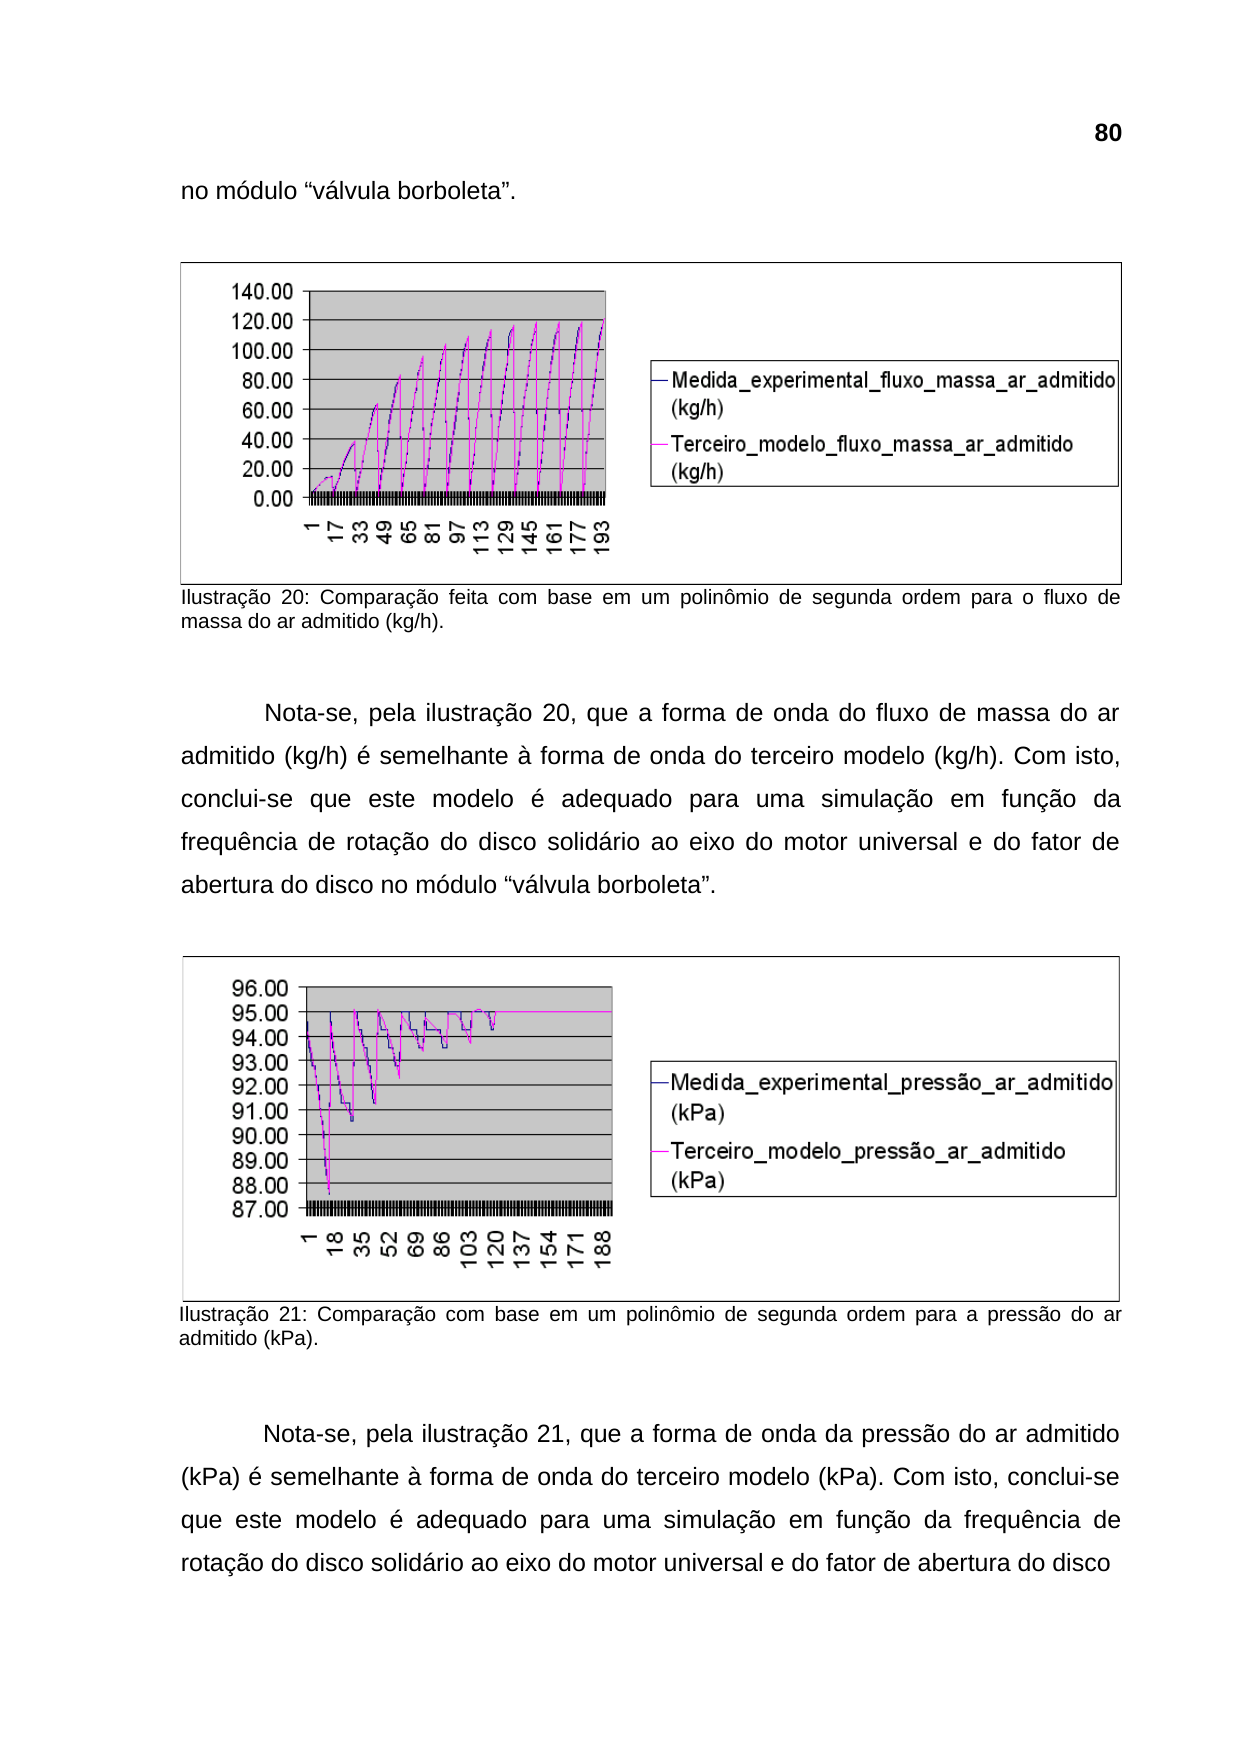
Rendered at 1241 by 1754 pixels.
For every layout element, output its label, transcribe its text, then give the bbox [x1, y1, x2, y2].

picture [180, 262, 1122, 585]
text Ilustração 21: Comparação com base em um polinômio de segunda ordem para a pressão do ar admitido (kPa). [179, 1302, 1124, 1349]
text Nota-se, pela ilustração 20, que a forma de onda do fluxo de massa do ar admitido (kg/h) é semelhante à forma de onda do terceiro modelo (kg/h). Com isto, conclui-se que este modelo é adequado para uma simulação em função da frequência de rotação do disco solidário ao eixo do motor universal e do fator de abertura do disco no módulo “válvula borboleta”. [181, 698, 1122, 899]
text no módulo “válvula borboleta”. [181, 176, 1122, 205]
text Nota-se, pela ilustração 21, que a forma de onda da pressão do ar admitido (kPa) é semelhante à forma de onda do terceiro modelo (kPa). Com isto, conclui-se que este modelo é adequado para uma simulação em função da frequência de rotação do disco solidário ao eixo do motor universal e do fator de abertura do disco [181, 1419, 1122, 1577]
text Ilustração 20: Comparação feita com base em um polinômio de segunda ordem para o fluxo de massa do ar admitido (kg/h). [181, 585, 1122, 633]
picture [182, 956, 1120, 1302]
